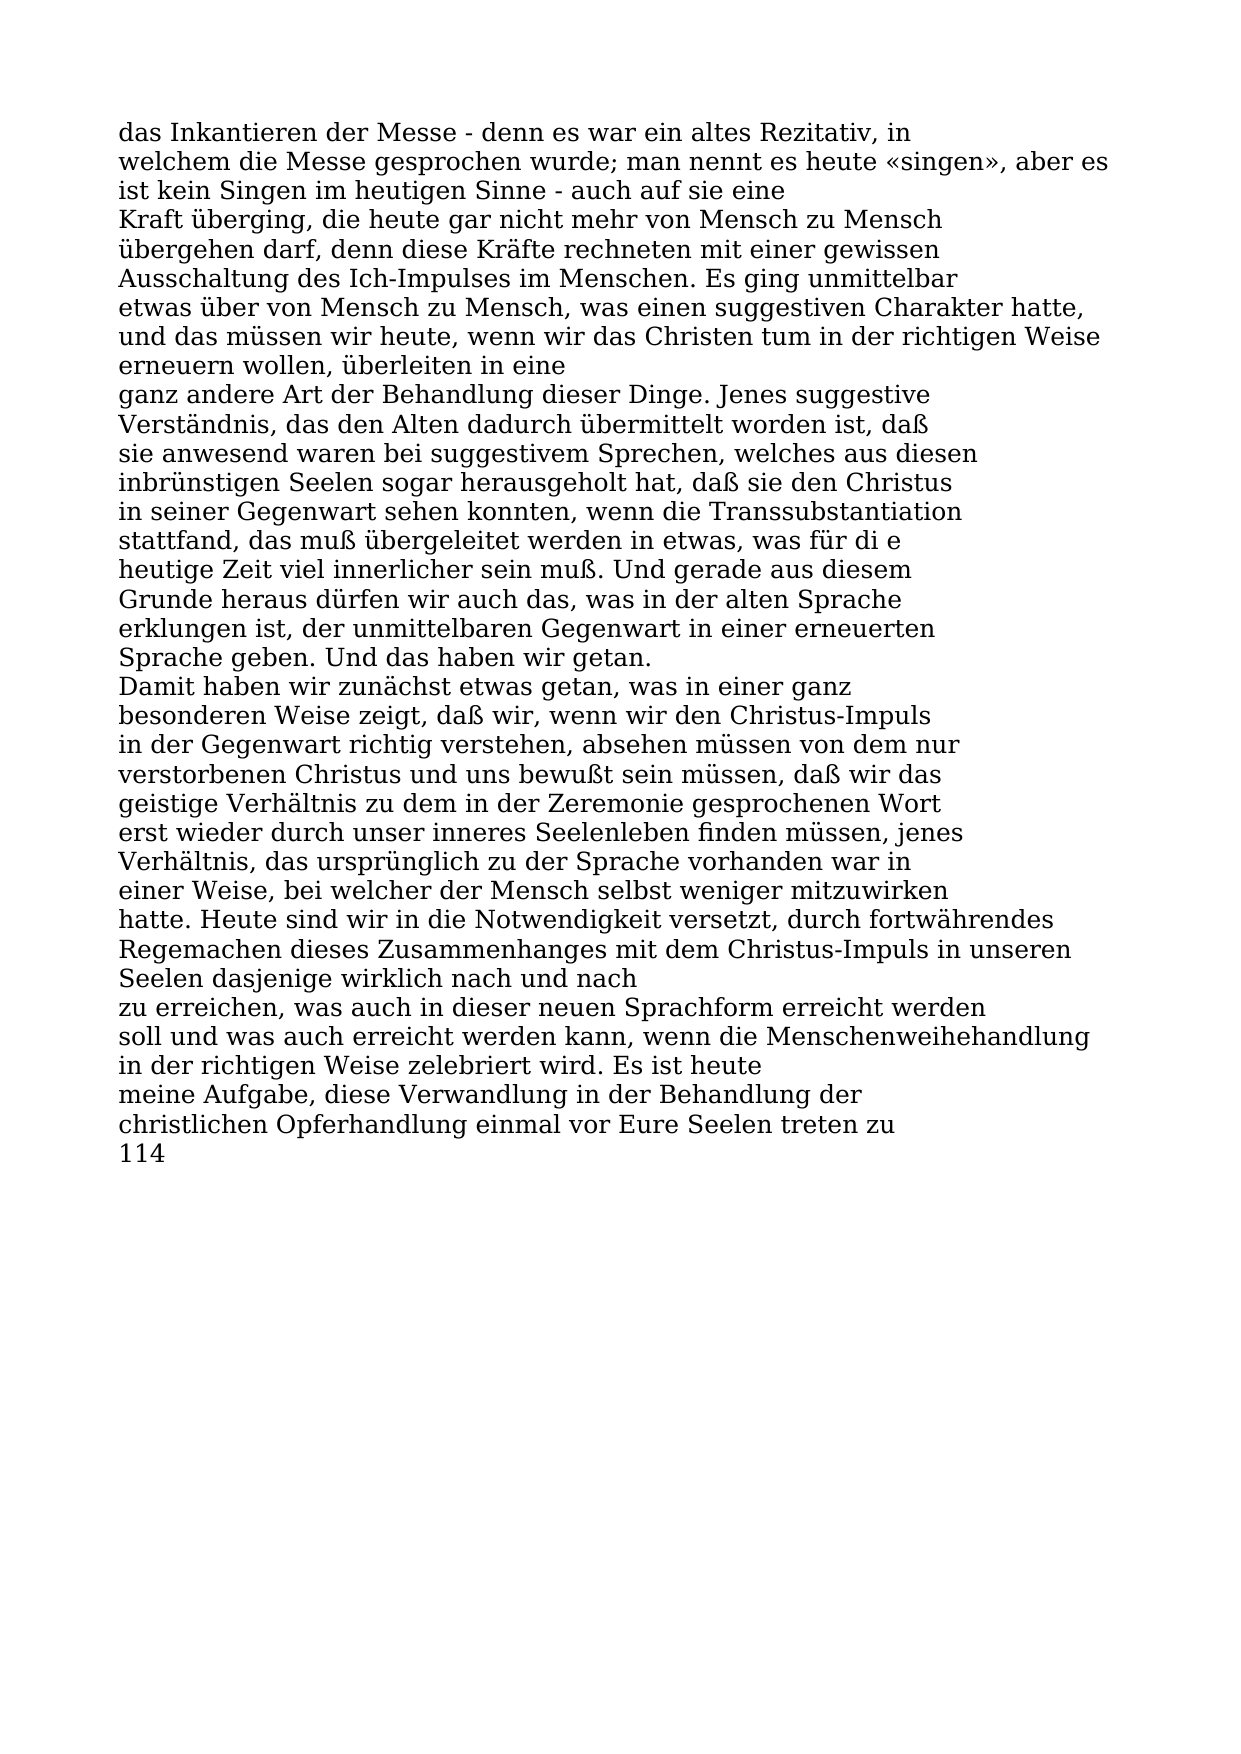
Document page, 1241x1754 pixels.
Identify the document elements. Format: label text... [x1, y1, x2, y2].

text 114 [118, 1139, 1122, 1168]
text Sprache geben. Und das haben wir getan. [118, 643, 1122, 672]
text inbrünstigen Seelen sogar herausgeholt hat, daß sie den Christus [118, 468, 1122, 497]
text in der Gegenwart richtig verstehen, absehen müssen von dem nur [118, 731, 1122, 760]
text Kraft überging, die heute gar nicht mehr von Mensch zu Mensch [118, 206, 1122, 235]
text Ausschaltung des Ich-Impulses im Menschen. Es ging unmittelbar [118, 264, 1122, 293]
text das Inkantieren der Messe - denn es war ein altes Rezitativ, in [118, 118, 1122, 147]
text Damit haben wir zunächst etwas getan, was in einer ganz [118, 672, 1122, 701]
text soll und was auch erreicht werden kann, wenn die Menschenweihehandlung in der richtigen Weise zelebriert wird. Es ist heute [118, 1022, 1122, 1081]
text sie anwesend waren bei suggestivem Sprechen, welches aus diesen [118, 439, 1122, 468]
text erst wieder durch unser inneres Seelenleben finden müssen, jenes [118, 818, 1122, 847]
text einer Weise, bei welcher der Mensch selbst weniger mitzuwirken [118, 876, 1122, 906]
text welchem die Messe gesprochen wurde; man nennt es heute «singen», aber es ist kein Singen im heutigen Sinne - auch auf sie eine [118, 147, 1122, 206]
text christlichen Opferhandlung einmal vor Eure Seelen treten zu [118, 1110, 1122, 1139]
text verstorbenen Christus und uns bewußt sein müssen, daß wir das [118, 760, 1122, 789]
text hatte. Heute sind wir in die Notwendigkeit versetzt, durch fortwährendes Regemachen dieses Zusammenhanges mit dem Christus-Impuls in unseren Seelen dasjenige wirklich nach und nach [118, 906, 1122, 993]
text Grunde heraus dürfen wir auch das, was in der alten Sprache [118, 585, 1122, 614]
text meine Aufgabe, diese Verwandlung in der Behandlung der [118, 1081, 1122, 1110]
text zu erreichen, was auch in dieser neuen Sprachform erreicht werden [118, 993, 1122, 1022]
text etwas über von Mensch zu Mensch, was einen suggestiven Charakter hatte, und das müssen wir heute, wenn wir das Christen tum in der richtigen Weise erneuern wollen, überleiten in eine [118, 293, 1122, 381]
text übergehen darf, denn diese Kräfte rechneten mit einer gewissen [118, 235, 1122, 264]
text in seiner Gegenwart sehen konnten, wenn die Transsubstantiation [118, 497, 1122, 526]
text erklungen ist, der unmittelbaren Gegenwart in einer erneuerten [118, 614, 1122, 643]
text stattfand, das muß übergeleitet werden in etwas, was für di e [118, 526, 1122, 556]
text Verhältnis, das ursprünglich zu der Sprache vorhanden war in [118, 847, 1122, 876]
text Verständnis, das den Alten dadurch übermittelt worden ist, daß [118, 410, 1122, 439]
text geistige Verhältnis zu dem in der Zeremonie gesprochenen Wort [118, 789, 1122, 818]
text besonderen Weise zeigt, daß wir, wenn wir den Christus-Impuls [118, 701, 1122, 731]
text heutige Zeit viel innerlicher sein muß. Und gerade aus diesem [118, 556, 1122, 585]
text ganz andere Art der Behandlung dieser Dinge. Jenes suggestive [118, 381, 1122, 410]
